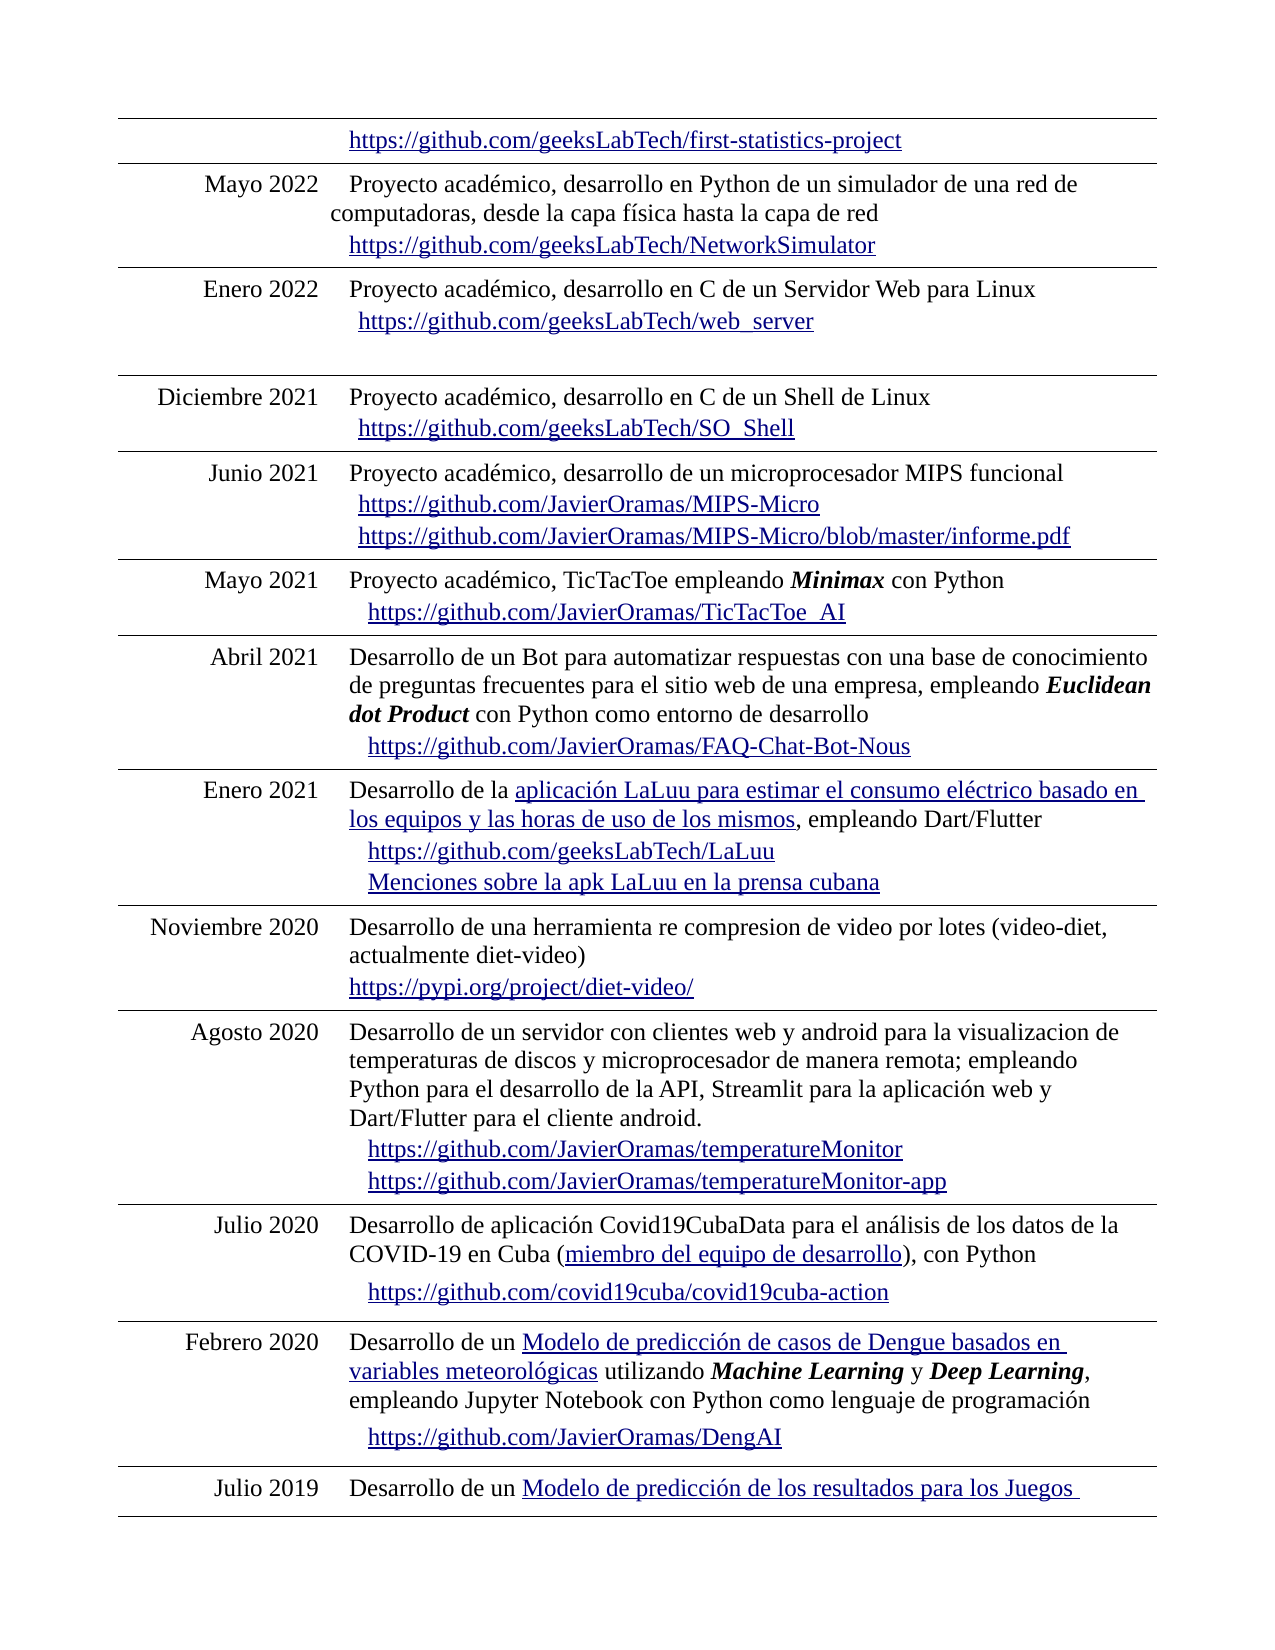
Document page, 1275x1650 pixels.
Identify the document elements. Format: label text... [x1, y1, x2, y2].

table_cell Mayo 2022 [118, 164, 324, 267]
table_cell Junio 2021 [118, 452, 324, 559]
table_cell https://github.com/geeksLabTech/first-statistics-project [324, 119, 1157, 162]
table_cell Proyecto académico, desarrollo en C de un Shell de Linux https://github.com/geeksLabTech/SO_Shell [324, 376, 1157, 451]
table_cell Desarrollo de una herramienta re compresion de video por lotes (video-diet, actualmente diet-video) https://pypi.org/project/diet-video/ [324, 906, 1157, 1010]
table_cell Enero 2022 [118, 268, 324, 375]
table_cell Julio 2020 [118, 1205, 324, 1321]
table_cell Noviembre 2020 [118, 906, 324, 1010]
table_cell Desarrollo de un Modelo de predicción de los resultados para los Juegos [324, 1467, 1157, 1516]
table_cell Diciembre 2021 [118, 376, 324, 451]
table_cell Enero 2021 [118, 770, 324, 905]
table_cell Desarrollo de un Bot para automatizar respuestas con una base de conocimiento de preguntas frecuentes para el sitio web de una empresa, empleando Euclidean dot Product con Python como entorno de desarrollo https://github.com/JavierOramas/FAQ-Chat-Bot-Nous [324, 636, 1157, 768]
table_cell Febrero 2020 [118, 1322, 324, 1466]
table_cell Julio 2019 [118, 1467, 324, 1516]
table_cell Desarrollo de un servidor con clientes web y android para la visualizacion de temperaturas de discos y microprocesador de manera remota; empleando Python para el desarrollo de la API, Streamlit para la aplicación web y Dart/Flutter para el cliente android. https://github.com/JavierOramas/temperatureMonitor https://github.com/JavierOramas/temperatureMonitor-app [324, 1011, 1157, 1204]
table_cell Mayo 2021 [118, 560, 324, 635]
table_cell Desarrollo de un Modelo de predicción de casos de Dengue basados en variables meteorológicas utilizando Machine Learning y Deep Learning, empleando Jupyter Notebook con Python como lenguaje de programación https://github.com/JavierOramas/DengAI [324, 1322, 1157, 1466]
table_cell Desarrollo de aplicación Covid19CubaData para el análisis de los datos de la COVID-19 en Cuba (miembro del equipo de desarrollo), con Python https://github.com/covid19cuba/covid19cuba-action [324, 1205, 1157, 1321]
table_cell Abril 2021 [118, 636, 324, 768]
table_cell Agosto 2020 [118, 1011, 324, 1204]
table_cell Desarrollo de la aplicación LaLuu para estimar el consumo eléctrico basado en los equipos y las horas de uso de los mismos, empleando Dart/Flutter https://github.com/geeksLabTech/LaLuu Menciones sobre la apk LaLuu en la prensa cubana [324, 770, 1157, 905]
table_cell Proyecto académico, desarrollo en Python de un simulador de una red de computadoras, desde la capa física hasta la capa de red https://github.com/geeksLabTech/NetworkSimulator [324, 164, 1157, 267]
table_cell [118, 119, 324, 162]
table_cell Proyecto académico, desarrollo en C de un Servidor Web para Linux https://github.com/geeksLabTech/web_server [324, 268, 1157, 375]
table_cell Proyecto académico, desarrollo de un microprocesador MIPS funcional https://github.com/JavierOramas/MIPS-Micro https://github.com/JavierOramas/MIPS-Micro/blob/master/informe.pdf [324, 452, 1157, 559]
table_cell Proyecto académico, TicTacToe empleando Minimax con Python https://github.com/JavierOramas/TicTacToe_AI [324, 560, 1157, 635]
